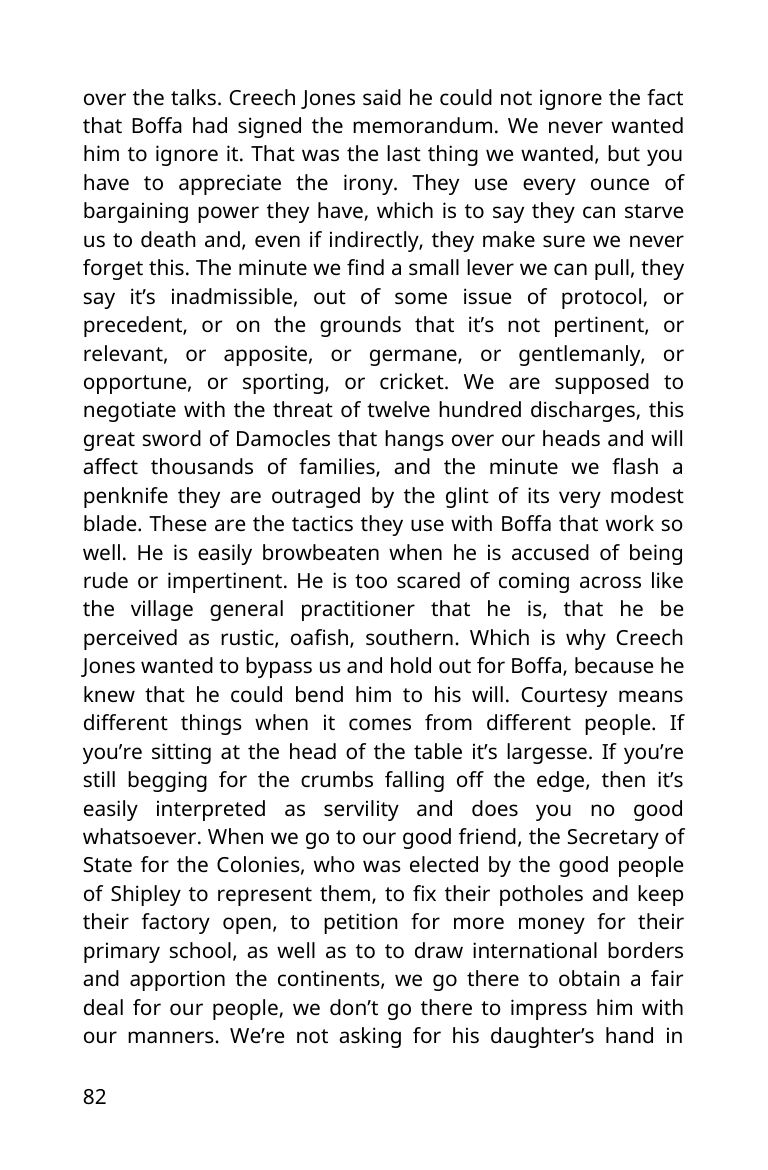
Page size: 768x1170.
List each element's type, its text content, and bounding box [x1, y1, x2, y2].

text over the talks. Creech Jones said he could not ignore the fact that Boffa had signed the memorandum. We never wanted him to ignore it. That was the last thing we wanted, but you have to appreciate the irony. They use every ounce of bargaining power they have, which is to say they can starve us to death and, even if indirectly, they make sure we never forget this. The minute we find a small lever we can pull, they say it’s inadmissible, out of some issue of protocol, or precedent, or on the grounds that it’s not pertinent, or relevant, or apposite, or germane, or gentlemanly, or opportune, or sporting, or cricket. We are supposed to negotiate with the threat of twelve hundred discharges, this great sword of Damocles that hangs over our heads and will affect thousands of families, and the minute we flash a penknife they are outraged by the glint of its very modest blade. These are the tactics they use with Boffa that work so well. He is easily browbeaten when he is accused of being rude or impertinent. He is too scared of coming across like the village general practitioner that he is, that he be perceived as rustic, oafish, southern. Which is why Creech Jones wanted to bypass us and hold out for Boffa, because he knew that he could bend him to his will. Courtesy means different things when it comes from different people. If you’re sitting at the head of the table it’s largesse. If you’re still begging for the crumbs falling off the edge, then it’s easily interpreted as servility and does you no good whatsoever. When we go to our good friend, the Secretary of State for the Colonies, who was elected by the good people of Shipley to represent them, to fix their potholes and keep their factory open, to petition for more money for their primary school, as well as to to draw international borders and apportion the continents, we go there to obtain a fair deal for our people, we don’t go there to impress him with our manners. We’re not asking for his daughter’s hand in [83, 83, 685, 1049]
